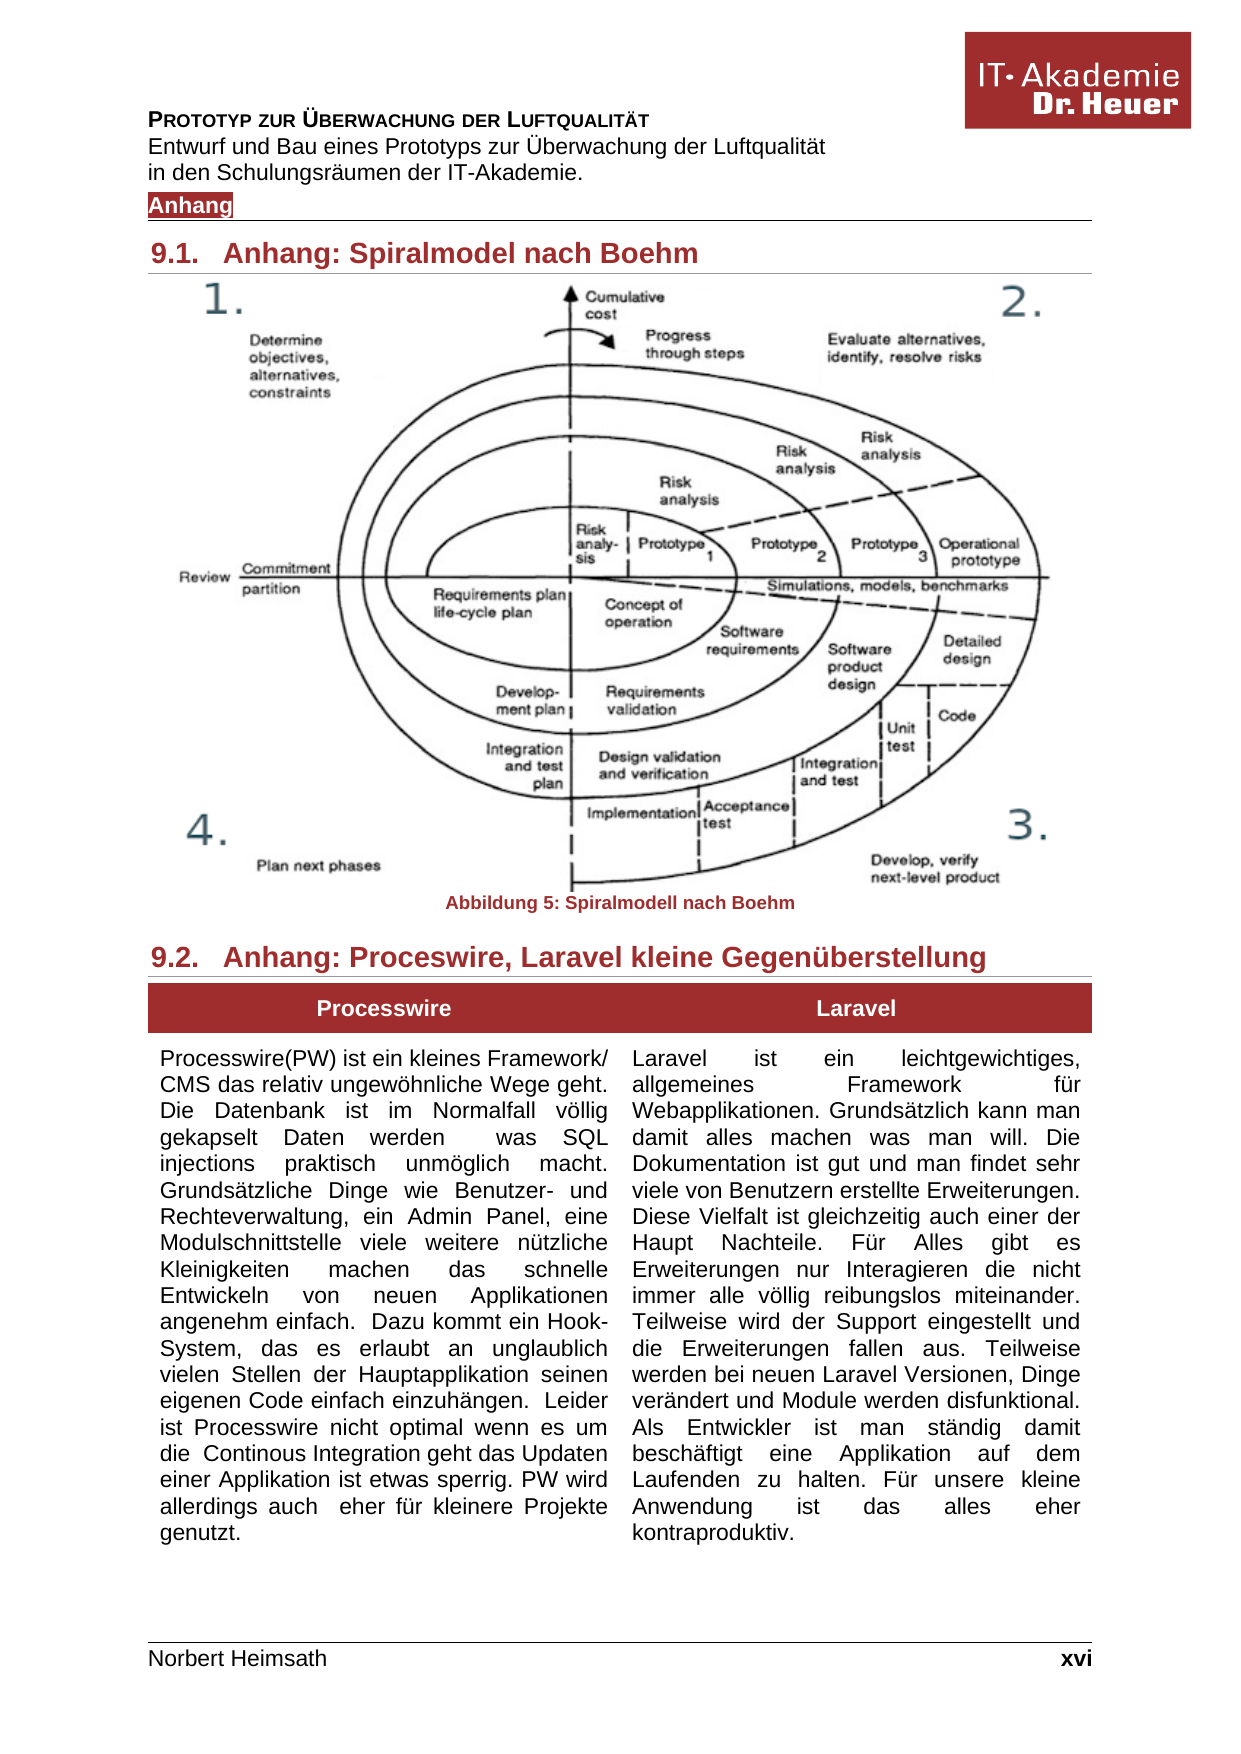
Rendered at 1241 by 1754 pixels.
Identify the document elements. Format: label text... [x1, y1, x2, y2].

table_header Laravel [620, 983, 1092, 1033]
table_cell Laravel ist ein leichtgewichtiges, allgemeines Framework für Webapplikationen. Grundsätzlich kann man damit alles machen was man will. Die Dokumentation ist gut und man findet sehr viele von Benutzern erstellte Erweiterungen. Diese Vielfalt ist gleichzeitig auch einer der Haupt Nachteile. Für Alles gibt es Erweiterungen nur Interagieren die nicht immer alle völlig reibungslos miteinander. Teilweise wird der Support eingestellt und die Erweiterungen fallen aus. Teilweise werden bei neuen Laravel Versionen, Dinge verändert und Module werden disfunktional. Als Entwickler ist man ständig damit beschäftigt eine Applikation auf dem Laufenden zu halten. Für unsere kleine Anwendung ist das alles eher kontraproduktiv. [620, 1033, 1092, 1574]
table_header Processwire [148, 983, 620, 1033]
subtitle Anhang: Proceswire, Laravel kleine Gegenüberstellung [148, 892, 1092, 976]
text Abbildung 5: Spiralmodell nach Boehm [176, 892, 1064, 913]
table_cell Processwire(PW) ist ein kleines Framework/CMS das relativ ungewöhnliche Wege geht. Die Datenbank ist im Normalfall völlig gekapselt Daten werden was SQL injections praktisch unmöglich macht. Grundsätzliche Dinge wie Benutzer- und Rechteverwaltung, ein Admin Panel, eine Modulschnittstelle viele weitere nützliche Kleinigkeiten machen das schnelle Entwickeln von neuen Applikationen angenehm einfach. Dazu kommt ein Hook-System, das es erlaubt an unglaublich vielen Stellen der Hauptapplikation seinen eigenen Code einfach einzuhängen. Leider ist Processwire nicht optimal wenn es um die Continous Integration geht das Updaten einer Applikation ist etwas sperrig. PW wird allerdings auch eher für kleinere Projekte genutzt. [148, 1033, 620, 1574]
subtitle Anhang: Spiralmodel nach Boehm [148, 233, 1092, 273]
picture [176, 279, 1065, 892]
